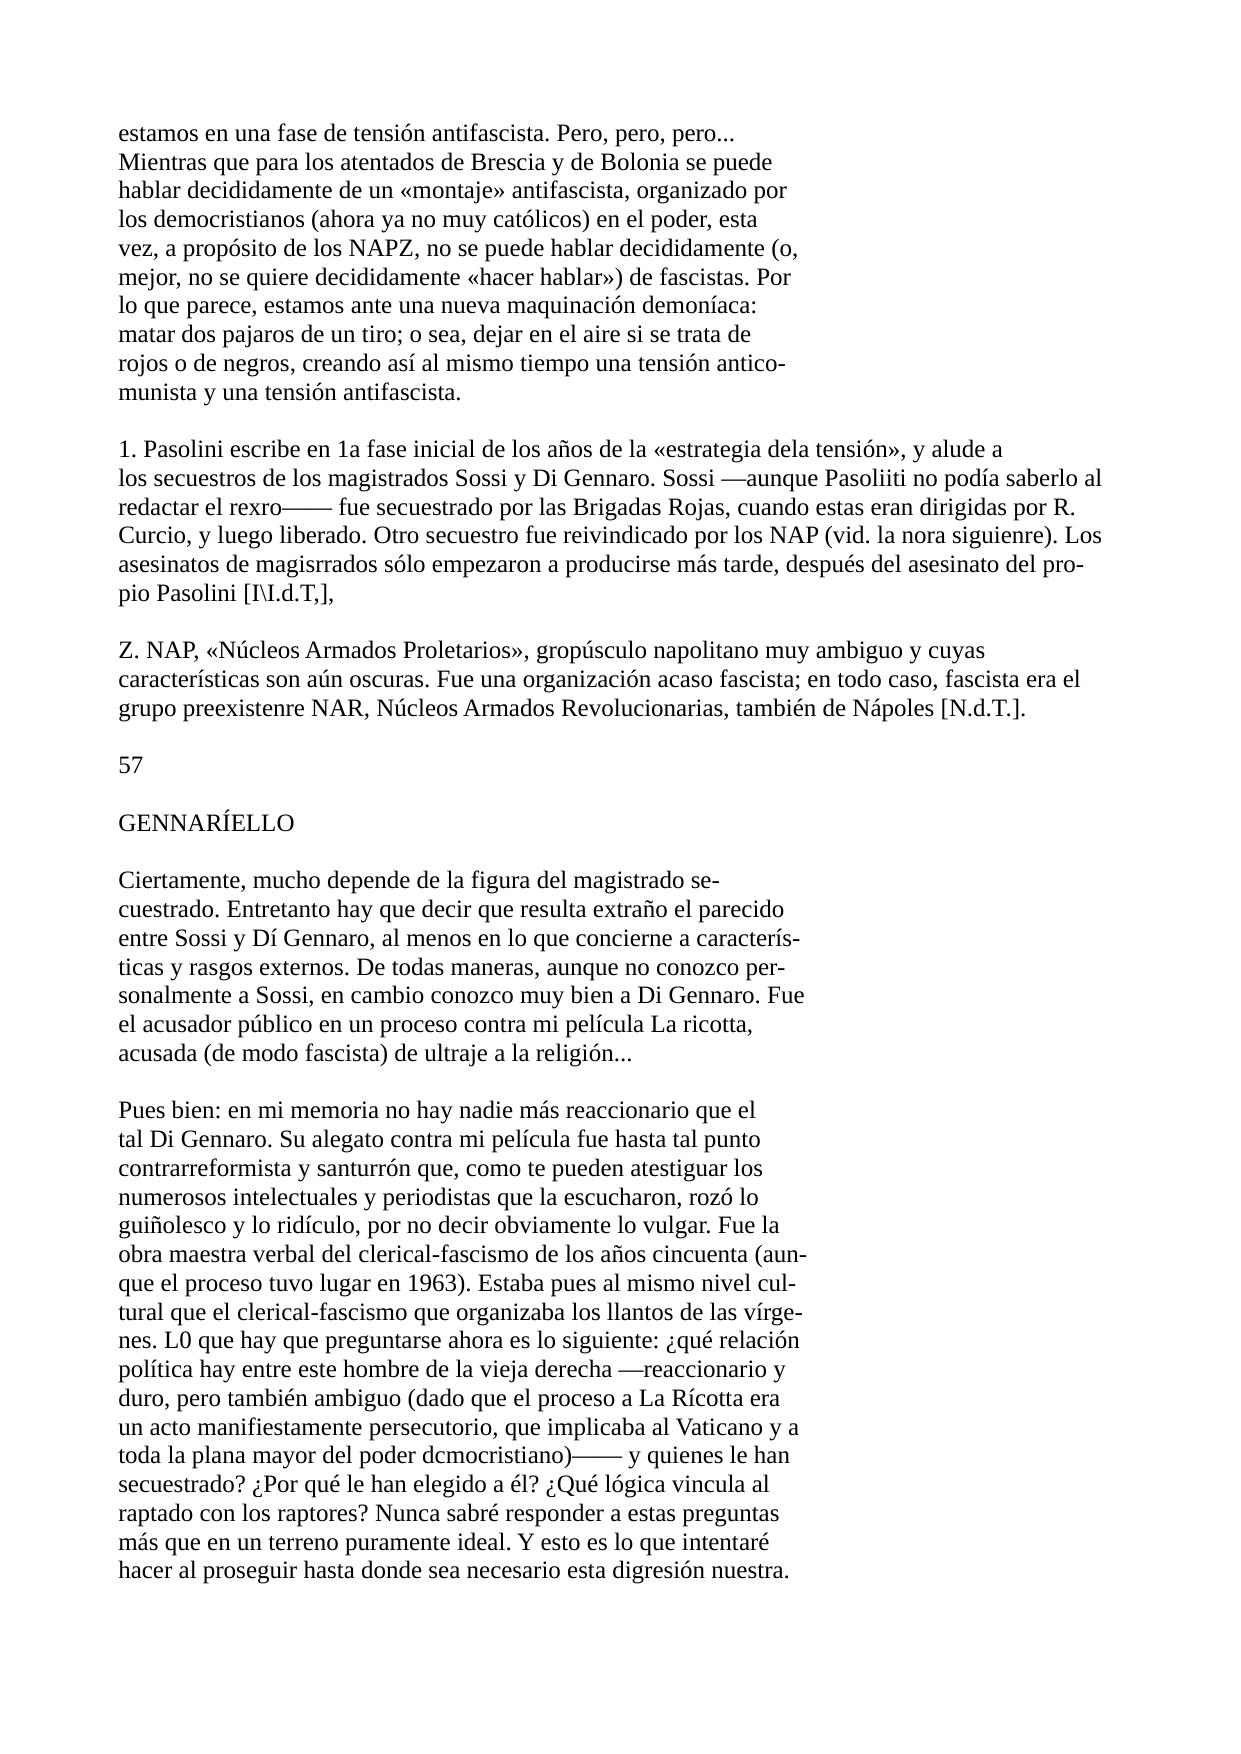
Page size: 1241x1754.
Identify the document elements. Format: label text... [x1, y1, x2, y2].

text sonalmente a Sossi, en cambio conozco muy bien a Di Gennaro. Fue [118, 981, 1122, 1009]
text características son aún oscuras. Fue una organización acaso fascista; en todo caso, fascista era el [118, 664, 1122, 693]
text hacer al proseguir hasta donde sea necesario esta digresión nuestra. [118, 1556, 1122, 1584]
text matar dos pajaros de un tiro; o sea, dejar en el aire si se trata de [118, 319, 1122, 348]
text GENNARÍELLO [118, 808, 1122, 837]
text obra maestra verbal del clerical-fascismo de los años cincuenta (aun- [118, 1239, 1122, 1268]
text tal Di Gennaro. Su alegato contra mi película fue hasta tal punto [118, 1124, 1122, 1153]
text hablar decididamente de un «montaje» antifascista, organizado por [118, 176, 1122, 204]
text ticas y rasgos externos. De todas maneras, aunque no conozco per- [118, 952, 1122, 981]
text política hay entre este hombre de la vieja derecha —reaccionario y [118, 1354, 1122, 1383]
text mejor, no se quiere decididamente «hacer hablar») de fascistas. Por [118, 262, 1122, 291]
text redactar el rexro—— fue secuestrado por las Brigadas Rojas, cuando estas eran dirigidas por R. [118, 492, 1122, 521]
text Z. NAP, «Núcleos Armados Proletarios», gropúsculo napolitano muy ambiguo y cuyas [118, 636, 1122, 664]
text Mientras que para los atentados de Brescia y de Bolonia se puede [118, 147, 1122, 176]
text grupo preexistenre NAR, Núcleos Armados Revolucionarias, también de Nápoles [N.d.T.]. [118, 693, 1122, 722]
text secuestrado? ¿Por qué le han elegido a él? ¿Qué lógica vincula al [118, 1469, 1122, 1498]
text Curcio, y luego liberado. Otro secuestro fue reivindicado por los NAP (vid. la nora siguienre). Los [118, 521, 1122, 549]
text que el proceso tuvo lugar en 1963). Estaba pues al mismo nivel cul- [118, 1268, 1122, 1297]
text Pues bien: en mi memoria no hay nadie más reaccionario que el [118, 1096, 1122, 1124]
text numerosos intelectuales y periodistas que la escucharon, rozó lo [118, 1182, 1122, 1211]
text vez, a propósito de los NAPZ, no se puede hablar decididamente (o, [118, 233, 1122, 262]
text más que en un terreno puramente ideal. Y esto es lo que intentaré [118, 1527, 1122, 1556]
text un acto manifiestamente persecutorio, que implicaba al Vaticano y a [118, 1412, 1122, 1441]
text acusada (de modo fascista) de ultraje a la religión... [118, 1038, 1122, 1067]
text lo que parece, estamos ante una nueva maquinación demoníaca: [118, 291, 1122, 319]
text asesinatos de magisrrados sólo empezaron a producirse más tarde, después del asesinato del pro- [118, 549, 1122, 578]
text contrarreformista y santurrón que, como te pueden atestiguar los [118, 1153, 1122, 1182]
text munista y una tensión antifascista. [118, 377, 1122, 406]
text los democristianos (ahora ya no muy católicos) en el poder, esta [118, 204, 1122, 233]
text el acusador público en un proceso contra mi película La ricotta, [118, 1009, 1122, 1038]
text tural que el clerical-fascismo que organizaba los llantos de las vírge- [118, 1297, 1122, 1326]
text cuestrado. Entretanto hay que decir que resulta extraño el parecido [118, 894, 1122, 923]
text rojos o de negros, creando así al mismo tiempo una tensión antico- [118, 348, 1122, 377]
text 1. Pasolini escribe en 1a fase inicial de los años de la «estrategia dela tensión», y alude a [118, 434, 1122, 463]
text 57 [118, 751, 1122, 779]
text Ciertamente, mucho depende de la figura del magistrado se- [118, 866, 1122, 894]
text los secuestros de los magistrados Sossi y Di Gennaro. Sossi —aunque Pasoliiti no podía saberlo al [118, 463, 1122, 492]
text raptado con los raptores? Nunca sabré responder a estas preguntas [118, 1498, 1122, 1527]
text pio Pasolini [I\I.d.T,], [118, 578, 1122, 607]
text estamos en una fase de tensión antifascista. Pero, pero, pero... [118, 118, 1122, 147]
text guiñolesco y lo ridículo, por no decir obviamente lo vulgar. Fue la [118, 1211, 1122, 1239]
text entre Sossi y Dí Gennaro, al menos en lo que concierne a caracterís- [118, 923, 1122, 952]
text nes. L0 que hay que preguntarse ahora es lo siguiente: ¿qué relación [118, 1326, 1122, 1354]
text duro, pero también ambiguo (dado que el proceso a La Rícotta era [118, 1383, 1122, 1412]
text toda la plana mayor del poder dcmocristiano)—— y quienes le han [118, 1441, 1122, 1469]
